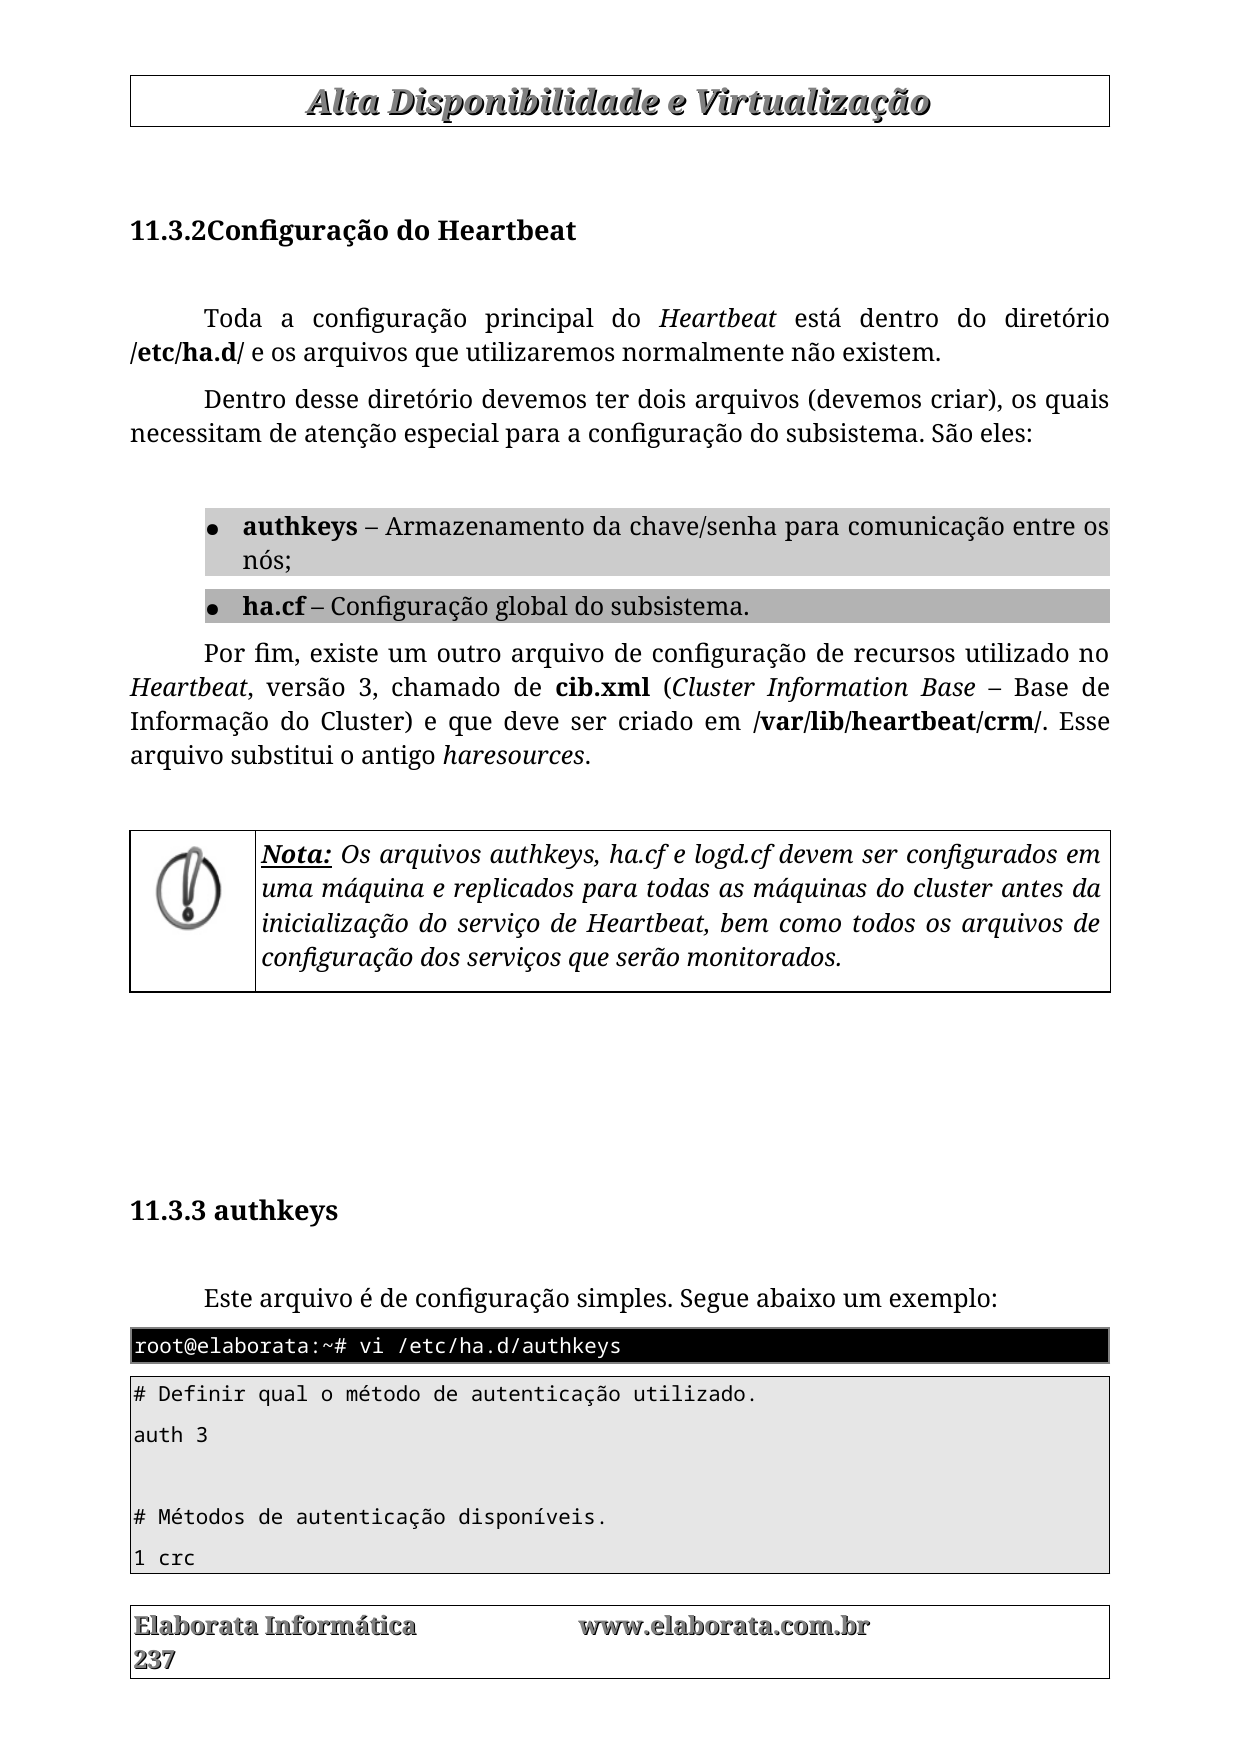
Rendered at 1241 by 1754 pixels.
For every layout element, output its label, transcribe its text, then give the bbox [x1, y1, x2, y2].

list authkeys – Armazenamento da chave/senha para comunicação entre os nós; [205, 508, 1110, 576]
text Dentro desse diretório devemos ter dois arquivos (devemos criar), os quais necessitam de atenção especial para a configuração do subsistema. São eles: [130, 381, 1110, 449]
subtitle authkeys [130, 1191, 1110, 1228]
text # Definir qual o método de autenticação utilizado. [131, 1377, 1109, 1408]
text Por fim, existe um outro arquivo de configuração de recursos utilizado no Heartbeat, versão 3, chamado de cib.xml (Cluster Information Base – Base de Informação do Cluster) e que deve ser criado em /var/lib/heartbeat/crm/. Esse arquivo substitui o antigo haresources. [130, 635, 1110, 771]
text Este arquivo é de configuração simples. Segue abaixo um exemplo: [130, 1281, 1110, 1314]
list ha.cf – Configuração global do subsistema. [205, 589, 1110, 623]
text # Métodos de autenticação disponíveis. [131, 1499, 1109, 1530]
text Toda a configuração principal do Heartbeat está dentro do diretório /etc/ha.d/ e os arquivos que utilizaremos normalmente não existem. [130, 301, 1110, 369]
subtitle Configuração do Heartbeat [130, 211, 1110, 248]
table_header Nota: Os arquivos authkeys, ha.cf e logd.cf devem ser configurados em uma máquina e replicados para todas as máquinas do cluster antes da inicialização do serviço de Heartbeat, bem como todos os arquivos de configuração dos serviços que serão monitorados. [256, 831, 1110, 991]
text root@elaborata:~# vi /etc/ha.d/authkeys [132, 1329, 1108, 1362]
text auth 3 [131, 1417, 1109, 1448]
text 1 crc [131, 1539, 1109, 1573]
table_header [131, 831, 255, 991]
